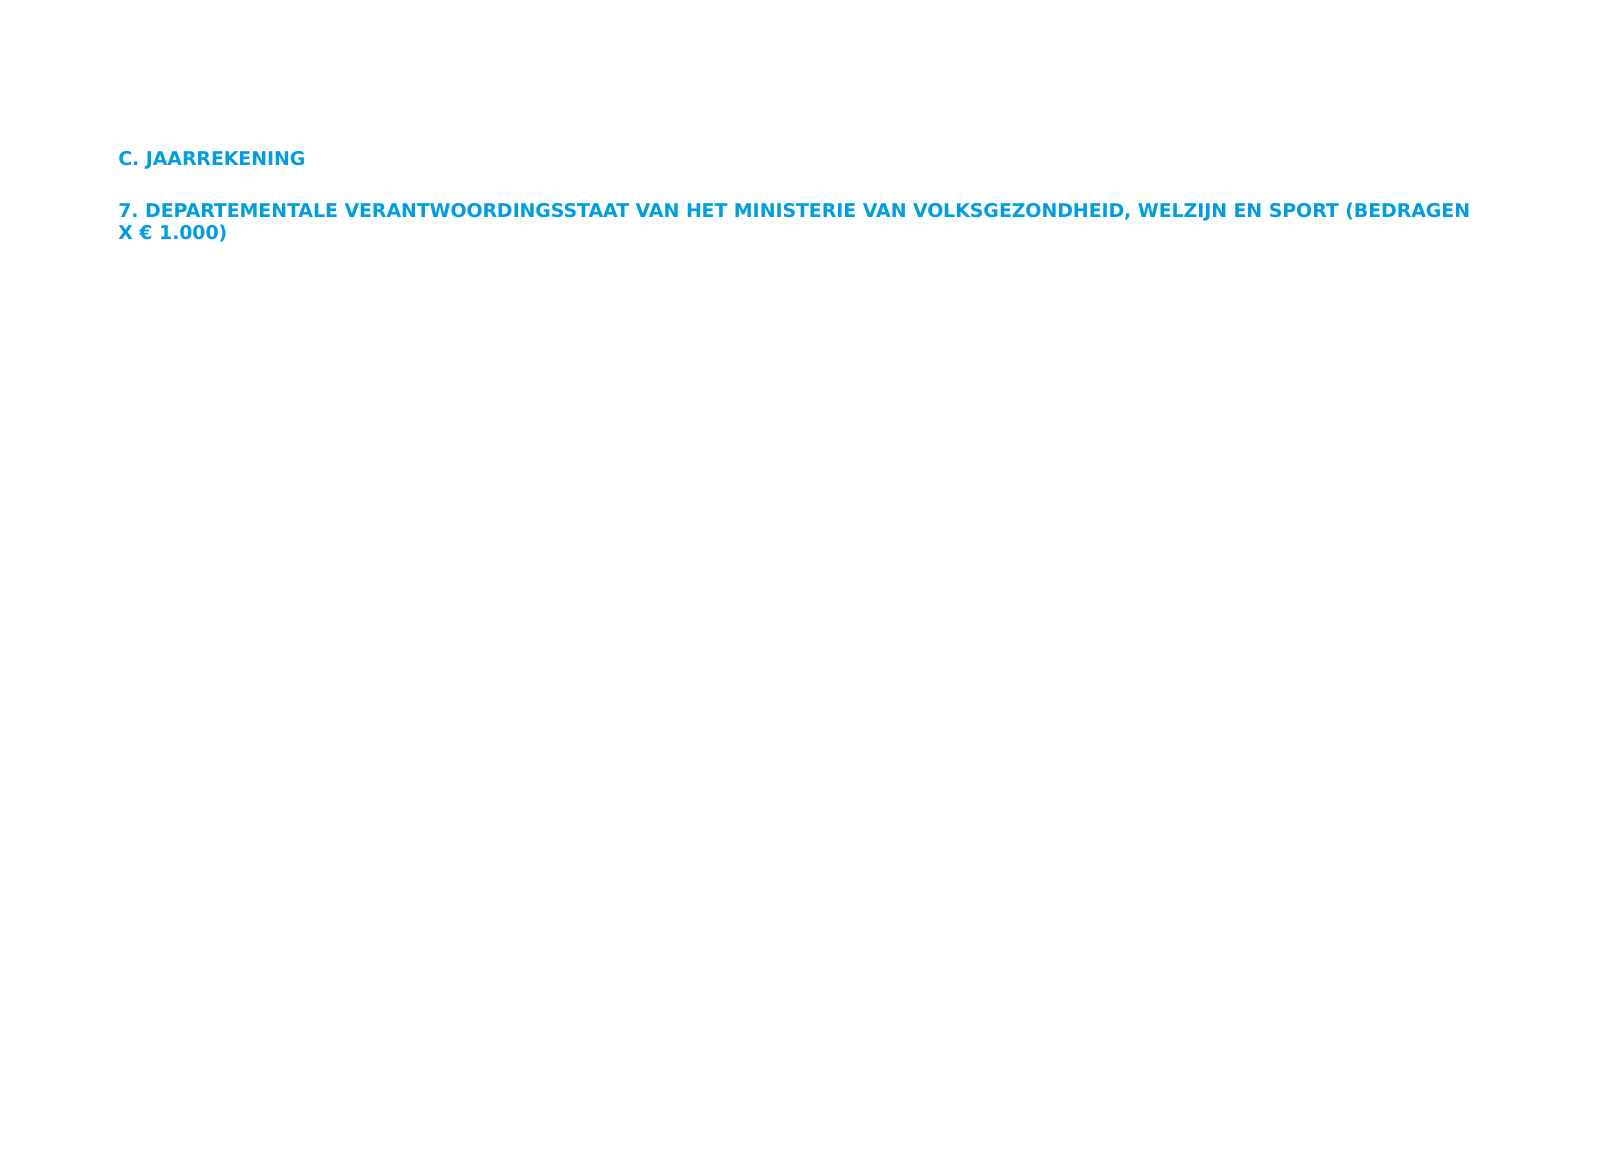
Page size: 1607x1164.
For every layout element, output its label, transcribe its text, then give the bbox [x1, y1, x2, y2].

subtitle 7. DEPARTEMENTALE VERANTWOORDINGSSTAAT VAN HET MINISTERIE VAN VOLKSGEZONDHEID, WELZIJN EN SPORT (BEDRAGEN X € 1.000) [118, 200, 1488, 244]
subtitle C. JAARREKENING [118, 148, 1488, 170]
